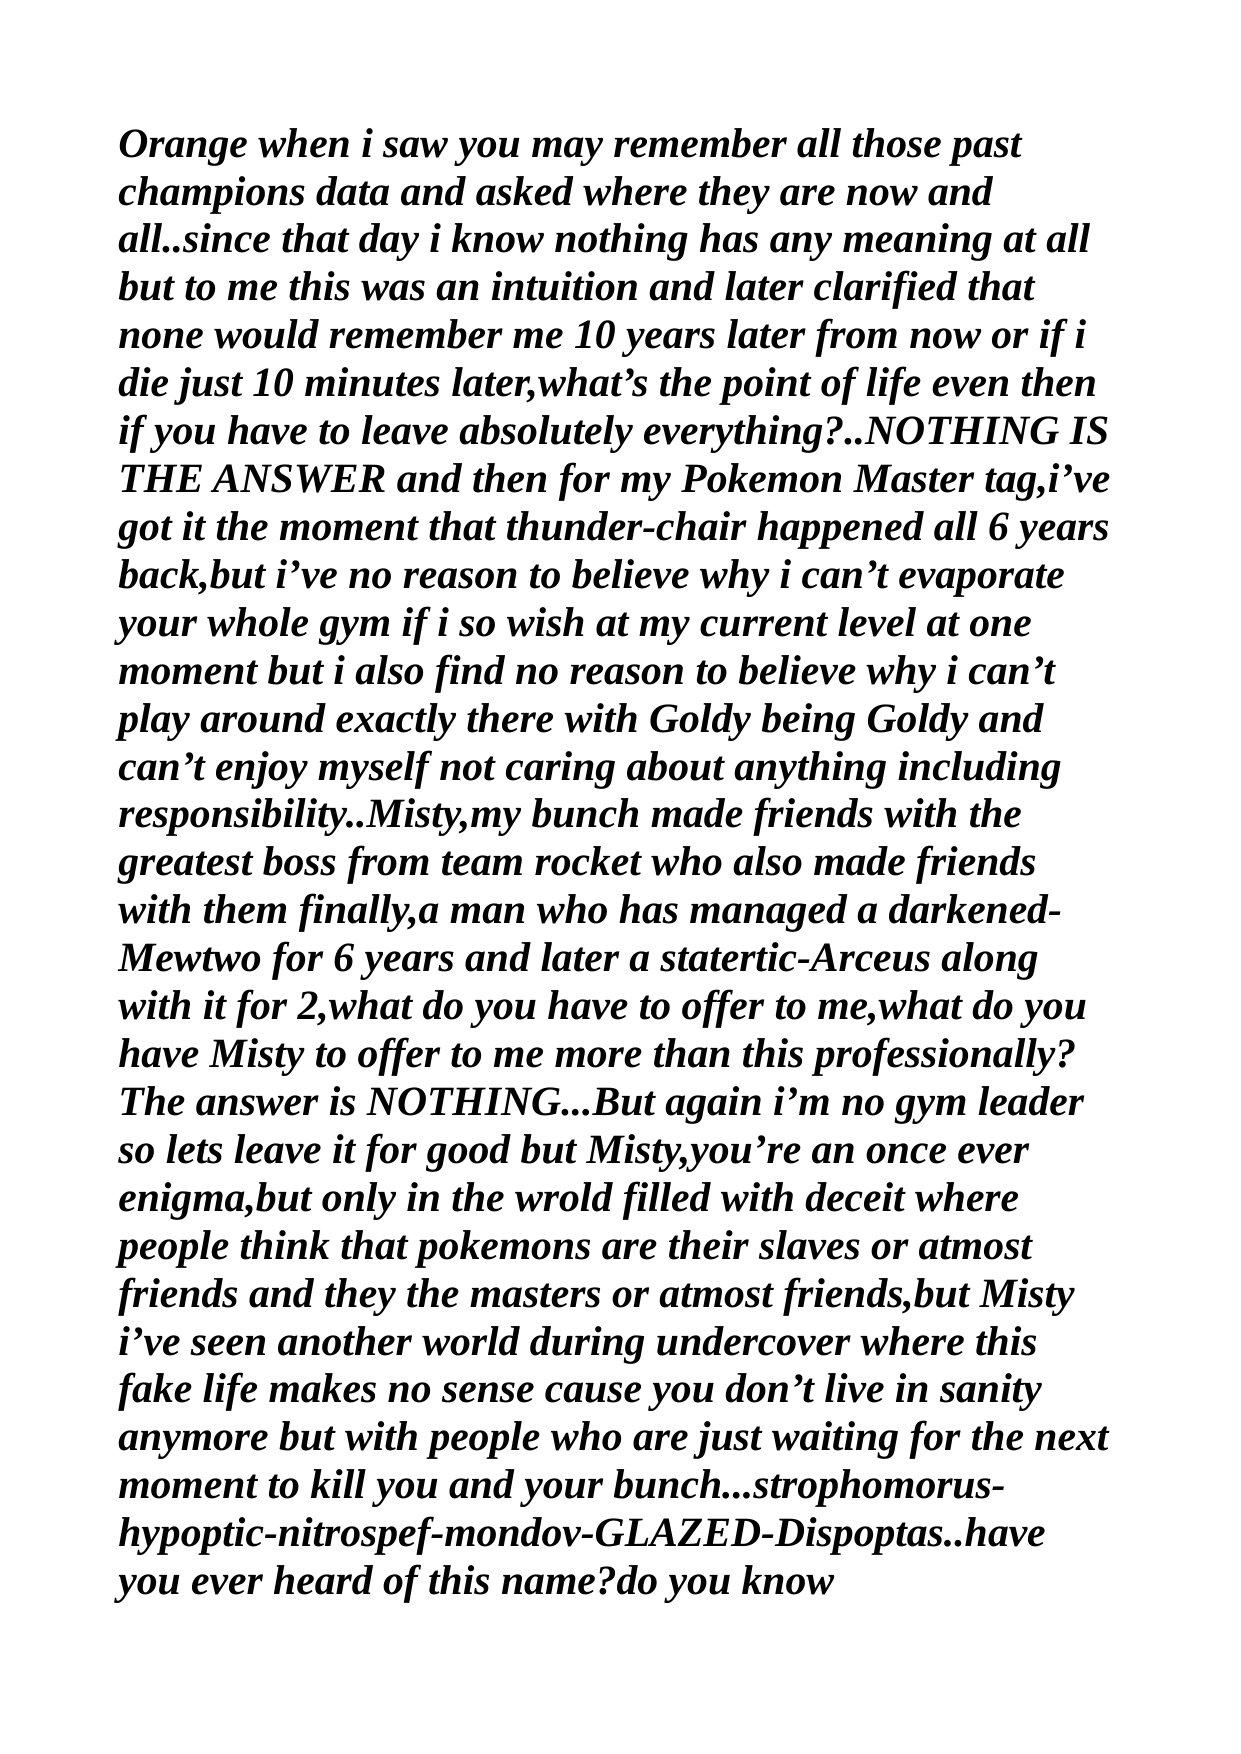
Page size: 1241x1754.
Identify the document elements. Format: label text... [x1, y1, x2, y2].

text Orange when i saw you may remember all those past champions data and asked where they are now and all..since that day i know nothing has any meaning at all but to me this was an intuition and later clarified that none would remember me 10 years later from now or if i die just 10 minutes later,what’s the point of life even then if you have to leave absolutely everything?..NOTHING IS THE ANSWER and then for my Pokemon Master tag,i’ve got it the moment that thunder-chair happened all 6 years back,but i’ve no reason to believe why i can’t evaporate your whole gym if i so wish at my current level at one moment but i also find no reason to believe why i can’t play around exactly there with Goldy being Goldy and can’t enjoy myself not caring about anything including responsibility..Misty,my bunch made friends with the greatest boss from team rocket who also made friends with them finally,a man who has managed a darkened-Mewtwo for 6 years and later a statertic-Arceus along with it for 2,what do you have to offer to me,what do you have Misty to offer to me more than this professionally? The answer is NOTHING...But again i’m no gym leader so lets leave it for good but Misty,you’re an once ever enigma,but only in the wrold filled with deceit where people think that pokemons are their slaves or atmost friends and they the masters or atmost friends,but Misty i’ve seen another world during undercover where this fake life makes no sense cause you don’t live in sanity anymore but with people who are just waiting for the next moment to kill you and your bunch...strophomorus-hypoptic-nitrospef-mondov-GLAZED-Dispoptas..have you ever heard of this name?do you know [118, 118, 1122, 1603]
